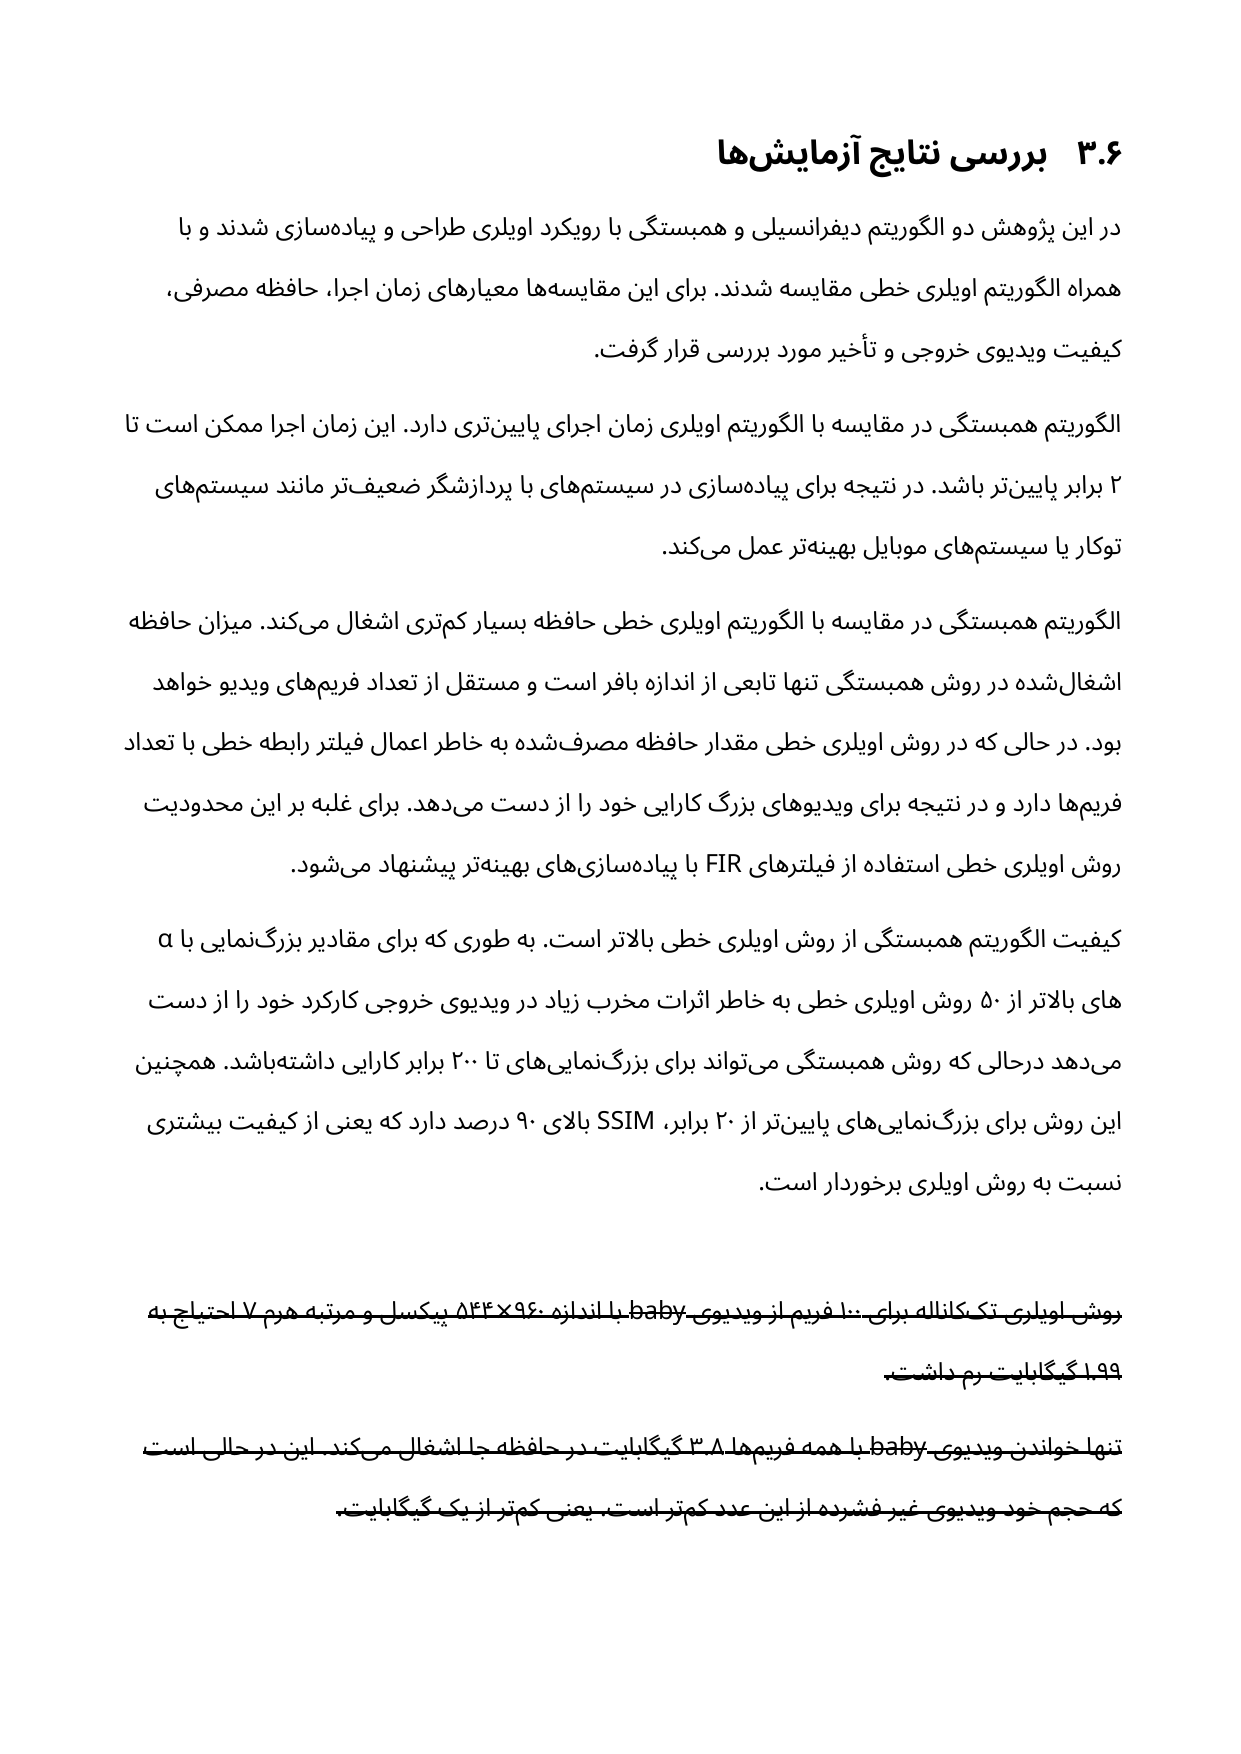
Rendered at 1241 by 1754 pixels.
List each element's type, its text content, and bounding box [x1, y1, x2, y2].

text الگوریتم همبستگی در مقایسه با الگوریتم اویلری خطی حافظه بسیار کم‌تری اشغال می‌کند. میزان حافظه اشغال‌شده در روش همبستگی تنها تابعی از اندازه بافر است و مستقل از تعداد فریم‌های ویدیو خواهد بود. در حالی که در روش اویلری خطی مقدار حافظه مصرف‌شده به خاطر اعمال فیلتر رابطه خطی با تعداد فریم‌ها دارد و در نتیجه برای ویدیوهای بزرگ کارایی خود را از دست می‌دهد. برای غلبه بر این محدودیت روش اویلری خطی استفاده از فیلترهای FIR با پیاده‌سازی‌های بهینه‌تر پیشنهاد می‌شود. [118, 595, 1122, 891]
text کیفیت الگوریتم همبستگی از روش اویلری خطی بالاتر است. به طوری که برای مقادیر بزرگ‌نمایی با α های بالاتر از ۵۰ روش اویلری خطی به خاطر اثرات مخرب زیاد در ویدیوی خروجی کارکرد خود را از دست می‌دهد درحالی که روش همبستگی می‌تواند برای بزرگ‌نمایی‌های تا ۲۰۰ برابر کارایی داشته‌باشد. همچنین این روش برای بزرگ‌نمایی‌های پایین‌تر از ۲۰ برابر، SSIM بالای ۹۰ درصد دارد که یعنی از کیفیت بیشتری نسبت به روش اویلری برخوردار است. [118, 913, 1122, 1209]
text تنها خواندن ویدیوی baby با همه فریم‌ها ۳.۸ گیگابایت در حافظه جا اشغال می‌کند. این در حالی است که حجم خود ویدیوی غیر فشرده از این عدد کم‌تر است. یعنی کم‌تر از یک گیگابایت. [118, 1421, 1122, 1535]
subtitle بررسی نتایج آزمایش‌ها [118, 118, 1122, 189]
text الگوریتم همبستگی در مقایسه با الگوریتم اویلری زمان اجرای پایین‌تری دارد. این زمان اجرا ممکن است تا ۲ برابر پایین‌تر باشد. در نتیجه برای پیاده‌سازی در سیستم‌های با پردازشگر ضعیف‌تر مانند سیستم‌های توکار یا سیستم‌های موبایل بهینه‌تر عمل می‌کند. [118, 398, 1122, 572]
text روش اویلری تک‌کاناله برای ۱۰۰ فریم از ویدیوی baby با اندازه ۹۶۰×۵۴۴ پیکسل و مرتبه هرم ۷ احتیاج به ۱.۹۹ گیگابایت رم داشت. [118, 1285, 1122, 1399]
text در این پژوهش دو الگوریتم دیفرانسیلی و همبستگی با رویکرد اویلری طراحی و پیاده‌سازی شدند و با همراه الگوریتم اویلری خطی مقایسه شدند. برای این مقایسه‌ها معیارهای زمان اجرا، حافظه مصرفی، کیفیت ویدیوی خروجی و تأخیر مورد بررسی قرار گرفت. [118, 201, 1122, 376]
